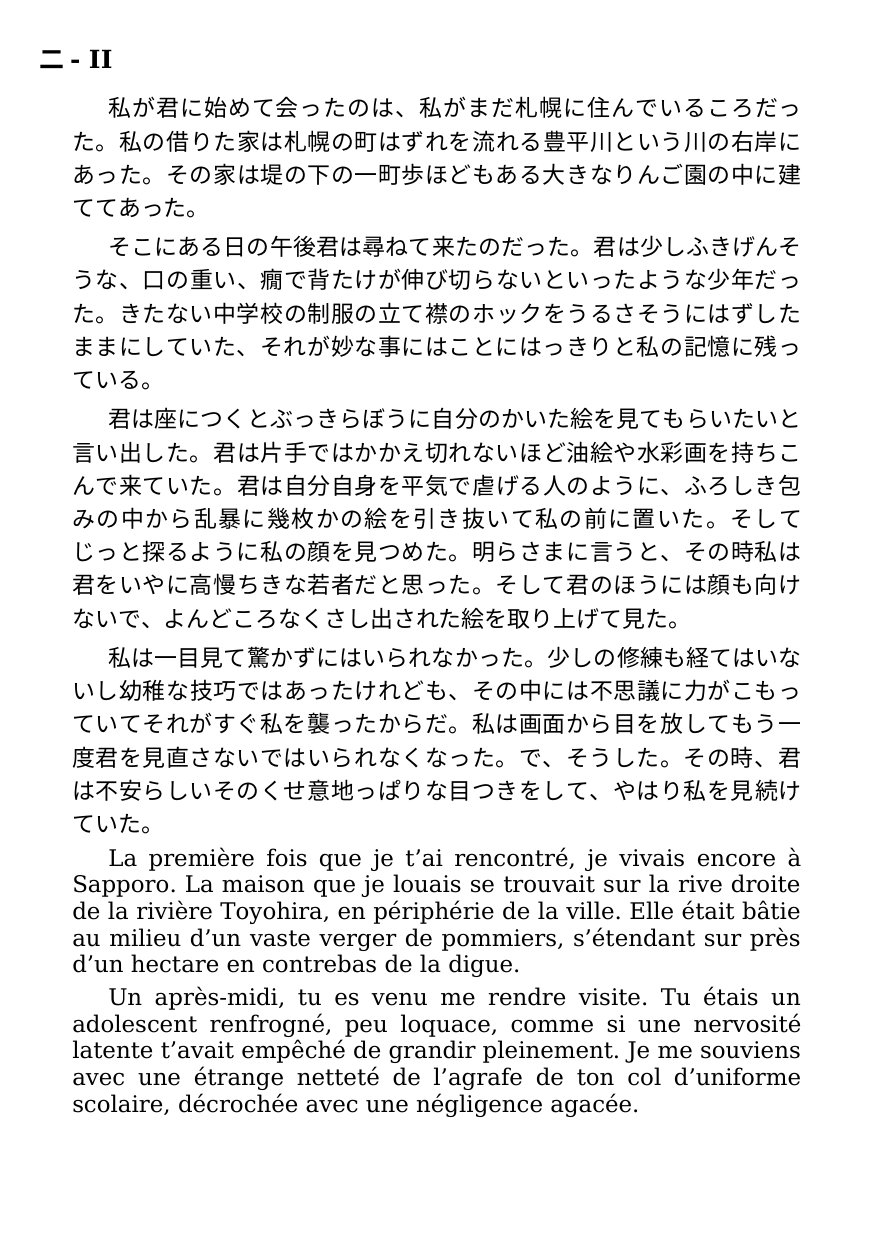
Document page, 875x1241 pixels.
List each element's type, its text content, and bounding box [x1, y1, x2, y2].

text La première fois que je t’ai rencontré, je vivais encore à Sapporo. La maison que je louais se trouvait sur la rive droite de la rivière Toyohira, en périphérie de la ville. Elle était bâtie au milieu d’un vaste verger de pommiers, s’étendant sur près d’un hectare en contrebas de la digue. [72, 845, 802, 978]
text 私が君に始めて会ったのは、私がまだ札幌に住んでいるころだった。私の借りた家は札幌の町はずれを流れる豊平川という川の右岸にあった。その家は堤の下の一町歩ほどもある大きなりんご園の中に建ててあった。 [72, 90, 802, 223]
text 君は座につくとぶっきらぼうに自分のかいた絵を見てもらいたいと言い出した。君は片手ではかかえ切れないほど油絵や水彩画を持ちこんで来ていた。君は自分自身を平気で虐げる人のように、ふろしき包みの中から乱暴に幾枚かの絵を引き抜いて私の前に置いた。そしてじっと探るように私の顔を見つめた。明らさまに言うと、その時私は君をいやに高慢ちきな若者だと思った。そして君のほうには顔も向けないで、よんどころなくさし出された絵を取り上げて見た。 [72, 401, 802, 634]
subtitle 二 - II [36, 36, 838, 78]
text 私は一目見て驚かずにはいられなかった。少しの修練も経てはいないし幼稚な技巧ではあったけれども、その中には不思議に力がこもっていてそれがすぐ私を襲ったからだ。私は画面から目を放してもう一度君を見直さないではいられなくなった。で、そうした。その時、君は不安らしいそのくせ意地っぱりな目つきをして、やはり私を見続けていた。 [72, 640, 802, 839]
text そこにある日の午後君は尋ねて来たのだった。君は少しふきげんそうな、口の重い、癇で背たけが伸び切らないといったような少年だった。きたない中学校の制服の立て襟のホックをうるさそうにはずしたままにしていた、それが妙な事にはことにはっきりと私の記憶に残っている。 [72, 229, 802, 395]
text Un après-midi, tu es venu me rendre visite. Tu étais un adolescent renfrogné, peu loquace, comme si une nervosité latente t’avait empêché de grandir pleinement. Je me souviens avec une étrange netteté de l’agrafe de ton col d’uniforme scolaire, décrochée avec une négligence agacée. [72, 984, 802, 1118]
